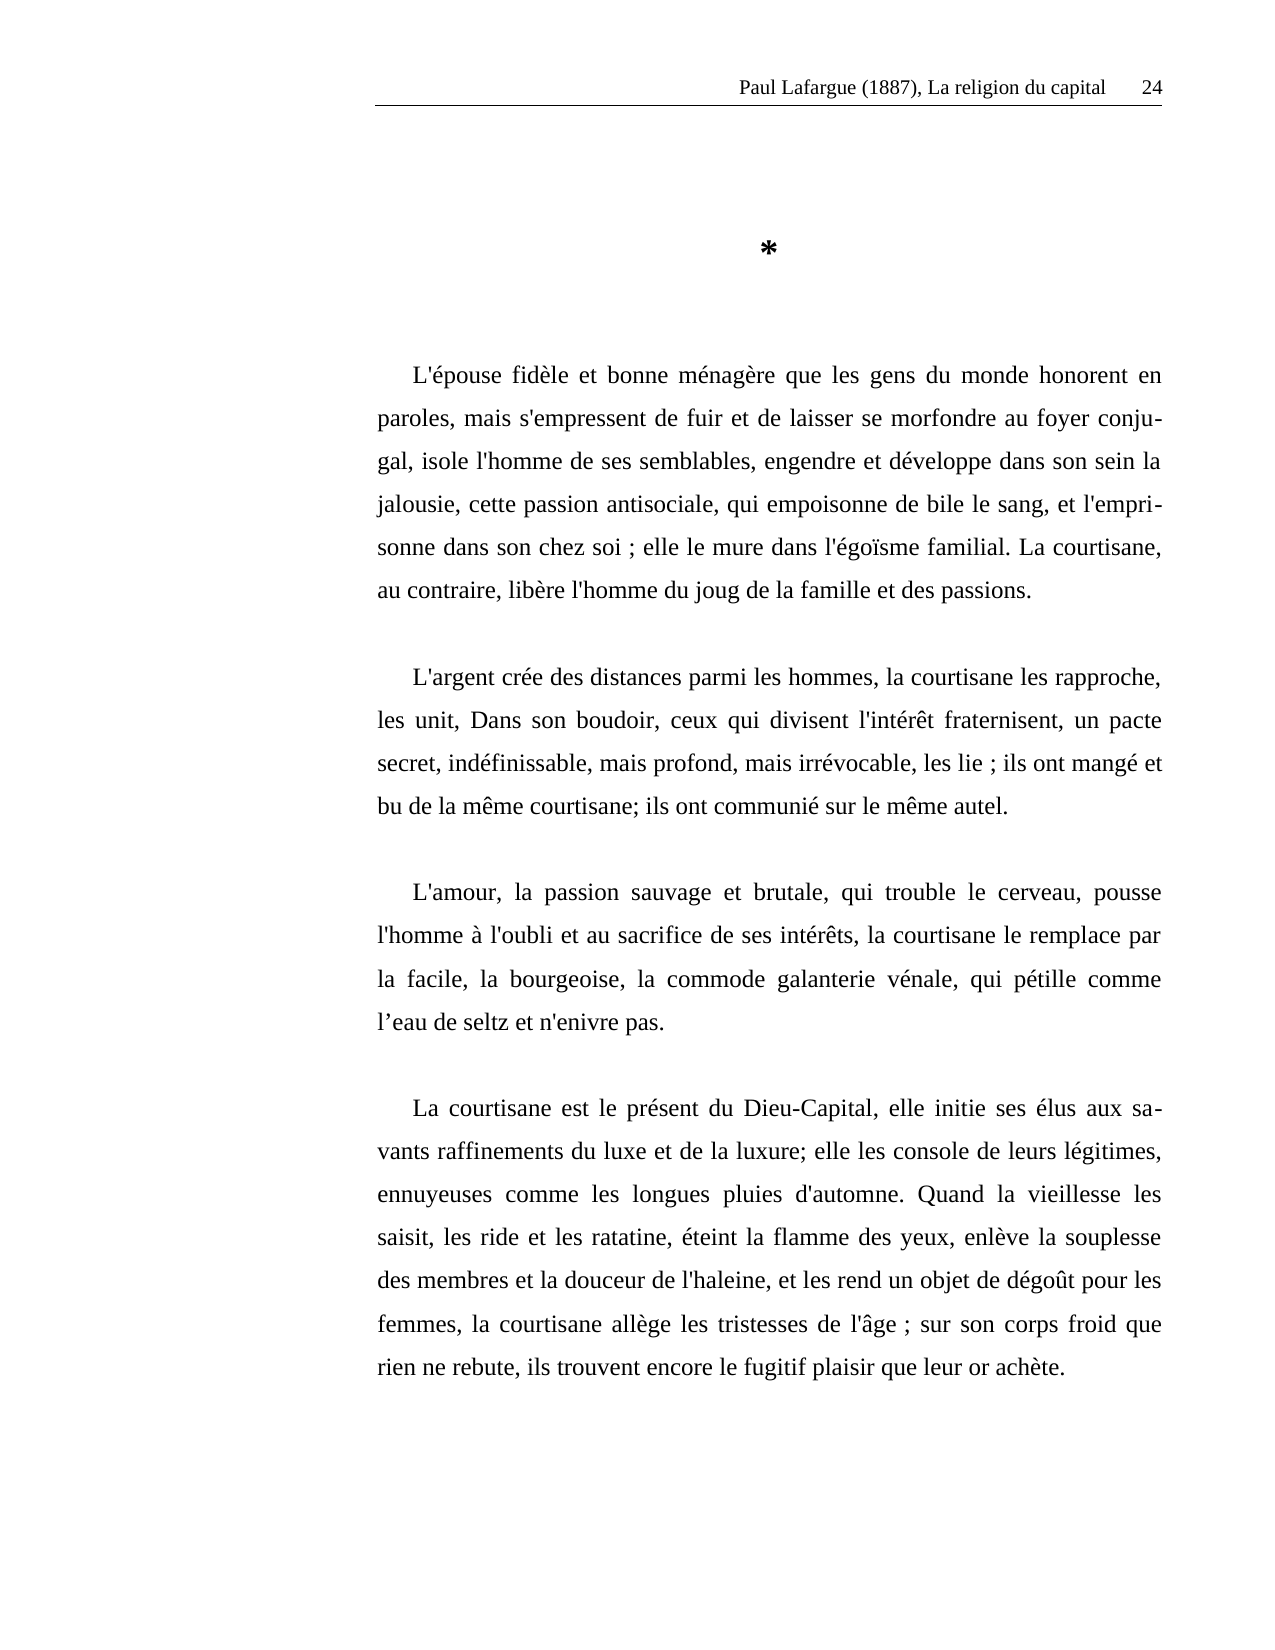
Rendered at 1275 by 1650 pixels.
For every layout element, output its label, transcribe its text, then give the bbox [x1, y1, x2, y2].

text La courtisane est le présent du Dieu-Capital, elle initie ses élus aux sa­vants raffinements du luxe et de la luxure; elle les console de leurs légitimes, ennuyeuses comme les longues pluies d'automne. Quand la vieillesse les saisit, les ride et les ratatine, éteint la flamme des yeux, enlève la souplesse des membres et la douceur de l'haleine, et les rend un objet de dégoût pour les femmes, la courtisane allège les tristesses de l'âge ; sur son corps froid que rien ne rebute, ils trouvent encore le fugitif plaisir que leur or achète. [377, 1093, 1162, 1381]
text L'argent crée des distances parmi les hommes, la courtisane les rapproche, les unit, Dans son boudoir, ceux qui divisent l'intérêt fraternisent, un pacte secret, indéfinissable, mais profond, mais irrévocable, les lie ; ils ont mangé et bu de la même courtisane; ils ont communié sur le même autel. [377, 662, 1162, 820]
text L'épouse fidèle et bonne ménagère que les gens du monde honorent en paroles, mais s'empressent de fuir et de laisser se morfondre au foyer conju­gal, isole l'homme de ses semblables, engendre et développe dans son sein la jalousie, cette passion antisociale, qui empoisonne de bile le sang, et l'empri­sonne dans son chez soi ; elle le mure dans l'égoïsme familial. La courtisane, au contraire, libère l'homme du joug de la famille et des passions. [377, 360, 1162, 604]
text L'amour, la passion sauvage et brutale, qui trouble le cerveau, pousse l'homme à l'oubli et au sacrifice de ses intérêts, la courtisane le remplace par la facile, la bourgeoise, la commode galanterie vénale, qui pétille comme l’eau de seltz et n'enivre pas. [377, 877, 1162, 1036]
text * [375, 231, 1162, 274]
